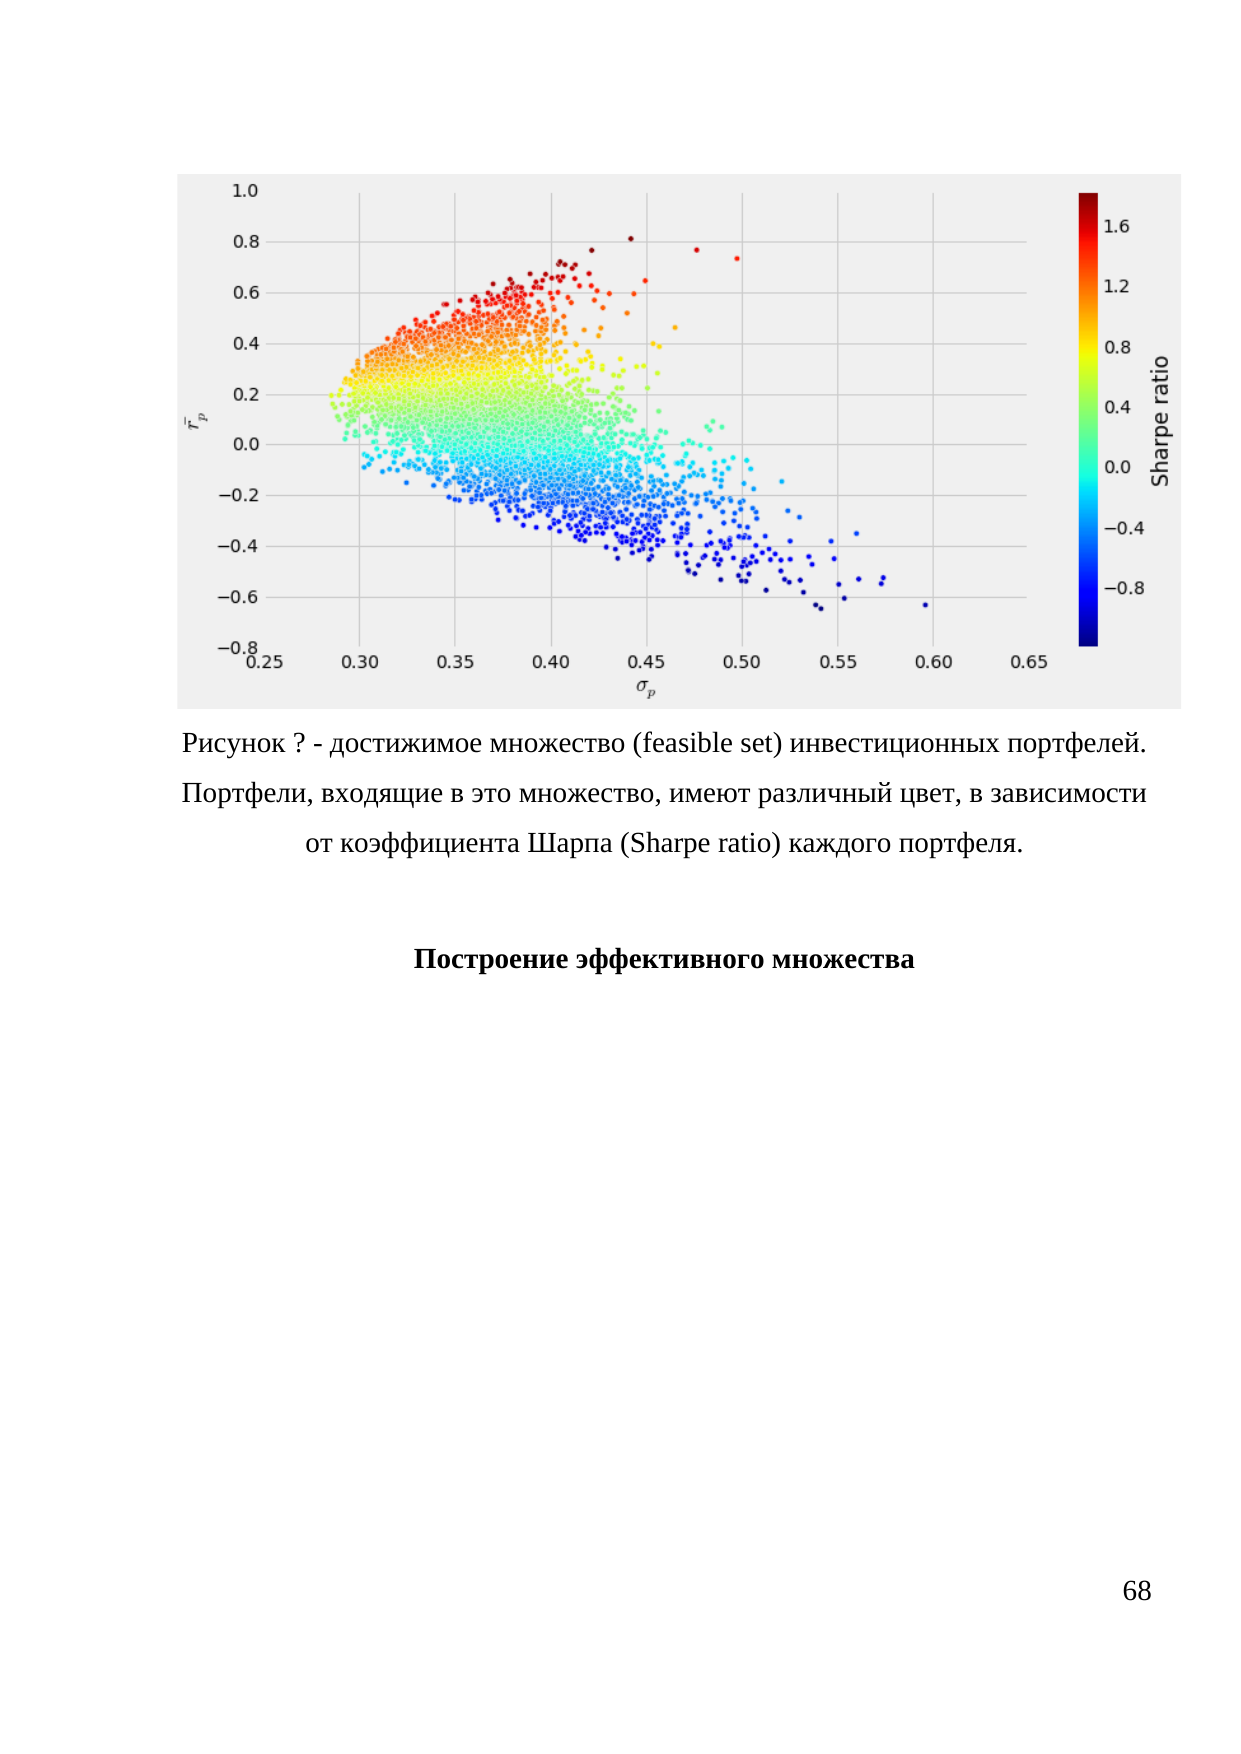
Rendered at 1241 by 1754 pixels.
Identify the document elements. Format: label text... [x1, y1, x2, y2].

text Рисунок ? - достижимое множество (feasible set) инвестиционных портфелей. Портфели, входящие в это множество, имеют различный цвет, в зависимости от коэффициента Шарпа (Sharpe ratio) каждого портфеля. [177, 725, 1152, 859]
picture [177, 174, 1182, 709]
subtitle Построение эффективного множества [177, 941, 1152, 974]
